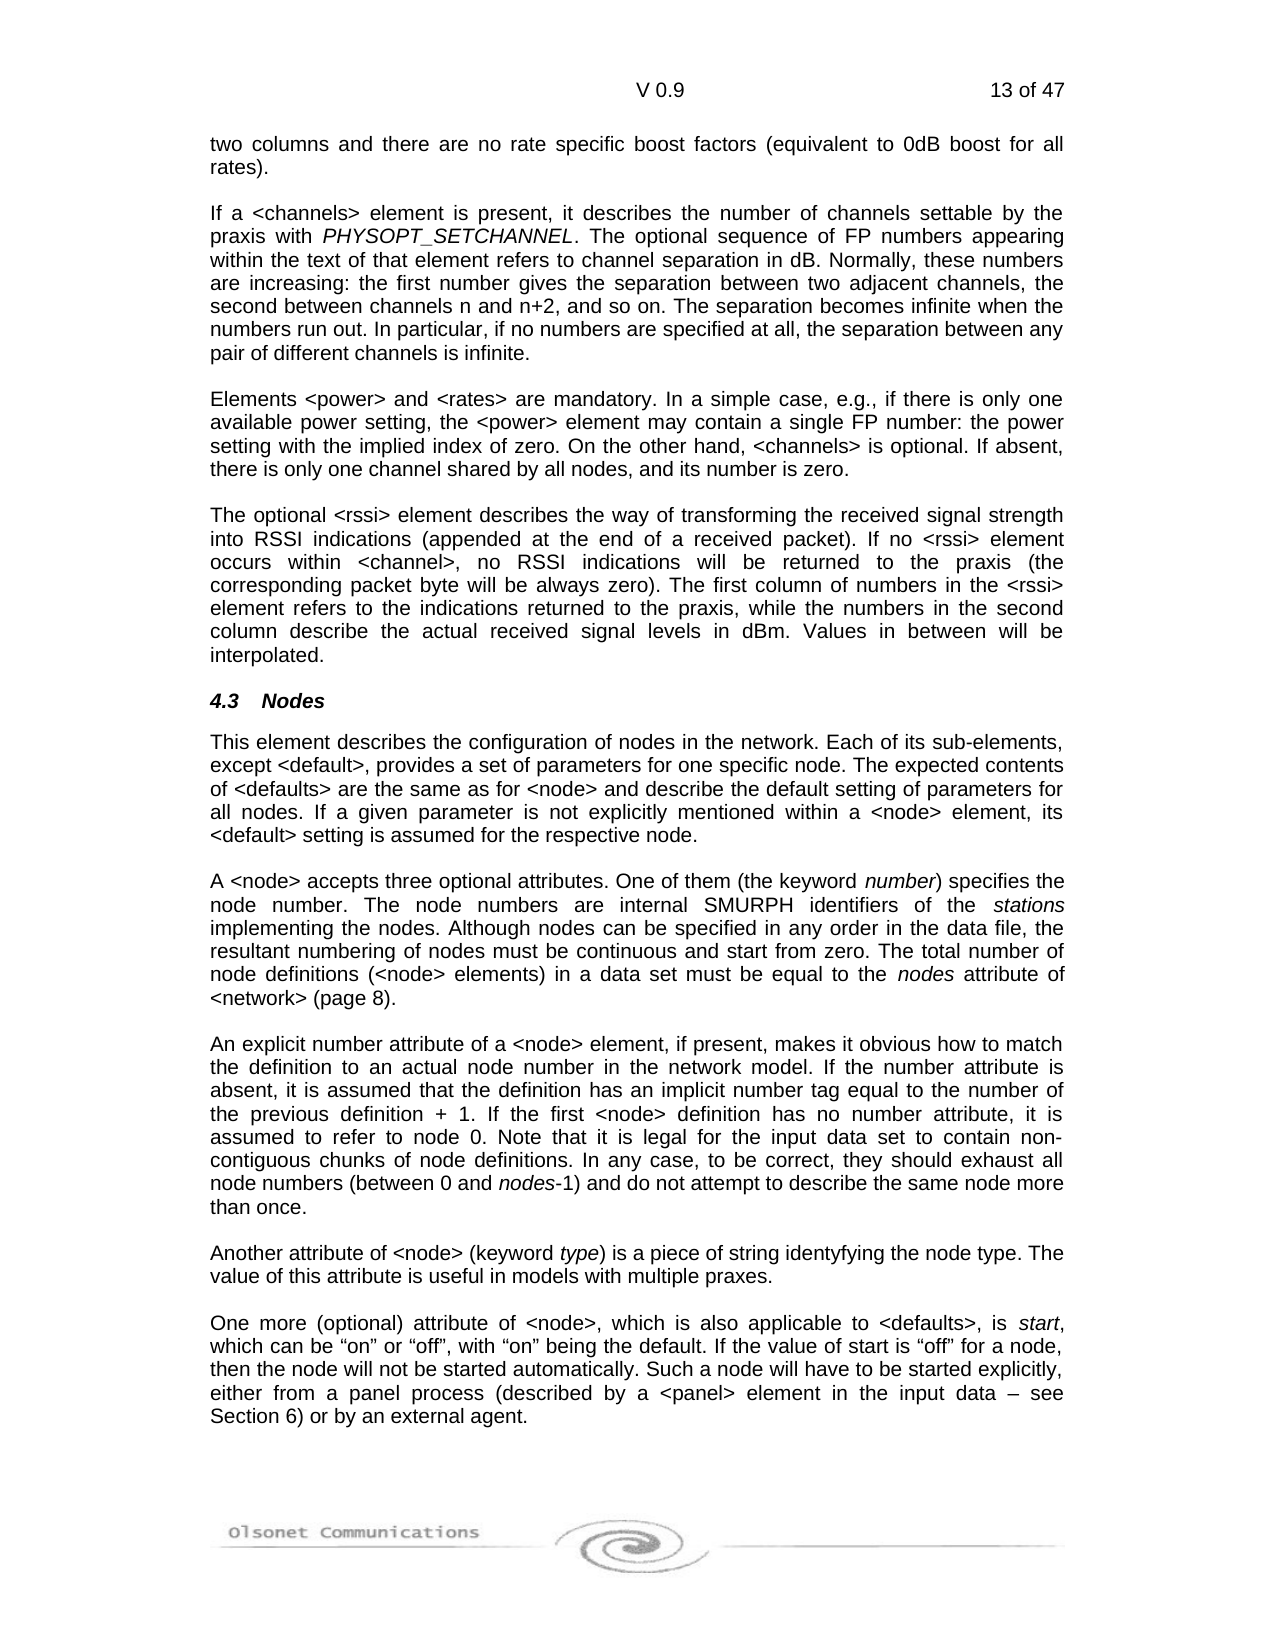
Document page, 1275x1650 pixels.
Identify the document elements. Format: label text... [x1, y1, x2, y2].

text The optional <rssi> element describes the way of transforming the received signal strength into RSSI indications (appended at the end of a received packet). If no <rssi> element occurs within <channel>, no RSSI indications will be returned to the praxis (the corresponding packet byte will be always zero). The first column of numbers in the <rssi> element refers to the indications returned to the praxis, while the numbers in the second column describe the actual received signal levels in dBm. Values in between will be interpolated. [210, 504, 1065, 666]
text If a <channels> element is present, it describes the number of channels settable by the praxis with PHYSOPT_SETCHANNEL. The optional sequence of FP numbers appearing within the text of that element refers to channel separation in dB. Normally, these numbers are increasing: the first number gives the separation between two adjacent channels, the second between channels n and n+2, and so on. The separation becomes infinite when the numbers run out. In particular, if no numbers are specified at all, the separation between any pair of different channels is infinite. [210, 202, 1065, 364]
text two columns and there are no rate specific boost factors (equivalent to 0dB boost for all rates). [210, 132, 1065, 179]
text An explicit number attribute of a <node> element, if present, makes it obvious how to match the definition to an actual node number in the network model. If the number attribute is absent, it is assumed that the definition has an implicit number tag equal to the number of the previous definition + 1. If the first <node> definition has no number attribute, it is assumed to refer to node 0. Note that it is legal for the input data set to contain non-contiguous chunks of node definitions. In any case, to be correct, they should exhaust all node numbers (between 0 and nodes-1) and do not attempt to describe the same node more than once. [210, 1033, 1065, 1218]
text A <node> accepts three optional attributes. One of them (the keyword number) specifies the node number. The node numbers are internal SMURPH identifiers of the stations implementing the nodes. Although nodes can be specified in any order in the data file, the resultant numbering of nodes must be continuous and start from zero. The total number of node definitions (<node> elements) in a data set must be equal to the nodes attribute of <network> (page 8). [210, 870, 1065, 1009]
text Another attribute of <node> (keyword type) is a piece of string identyfying the node type. The value of this attribute is useful in models with multiple praxes. [210, 1242, 1065, 1288]
text Elements <power> and <rates> are mandatory. In a simple case, e.g., if there is only one available power setting, the <power> element may contain a single FP number: the power setting with the implied index of zero. On the other hand, <channels> is optional. If absent, there is only one channel shared by all nodes, and its number is zero. [210, 388, 1065, 481]
text This element describes the configuration of nodes in the network. Each of its sub-elements, except <default>, provides a set of parameters for one specific node. The expected contents of <defaults> are the same as for <node> and describe the default setting of parameters for all nodes. If a given parameter is not explicitly mentioned within a <node> element, its <default> setting is assumed for the respective node. [210, 731, 1065, 847]
picture [210, 1504, 1065, 1596]
text One more (optional) attribute of <node>, which is also applicable to <defaults>, is start, which can be “on” or “off”, with “on” being the default. If the value of start is “off” for a node, then the node will not be started automatically. Such a node will have to be started explicitly, either from a panel process (described by a <panel> element in the input data – see Section 6) or by an external agent. [210, 1311, 1065, 1427]
subtitle Nodes [210, 690, 1065, 713]
